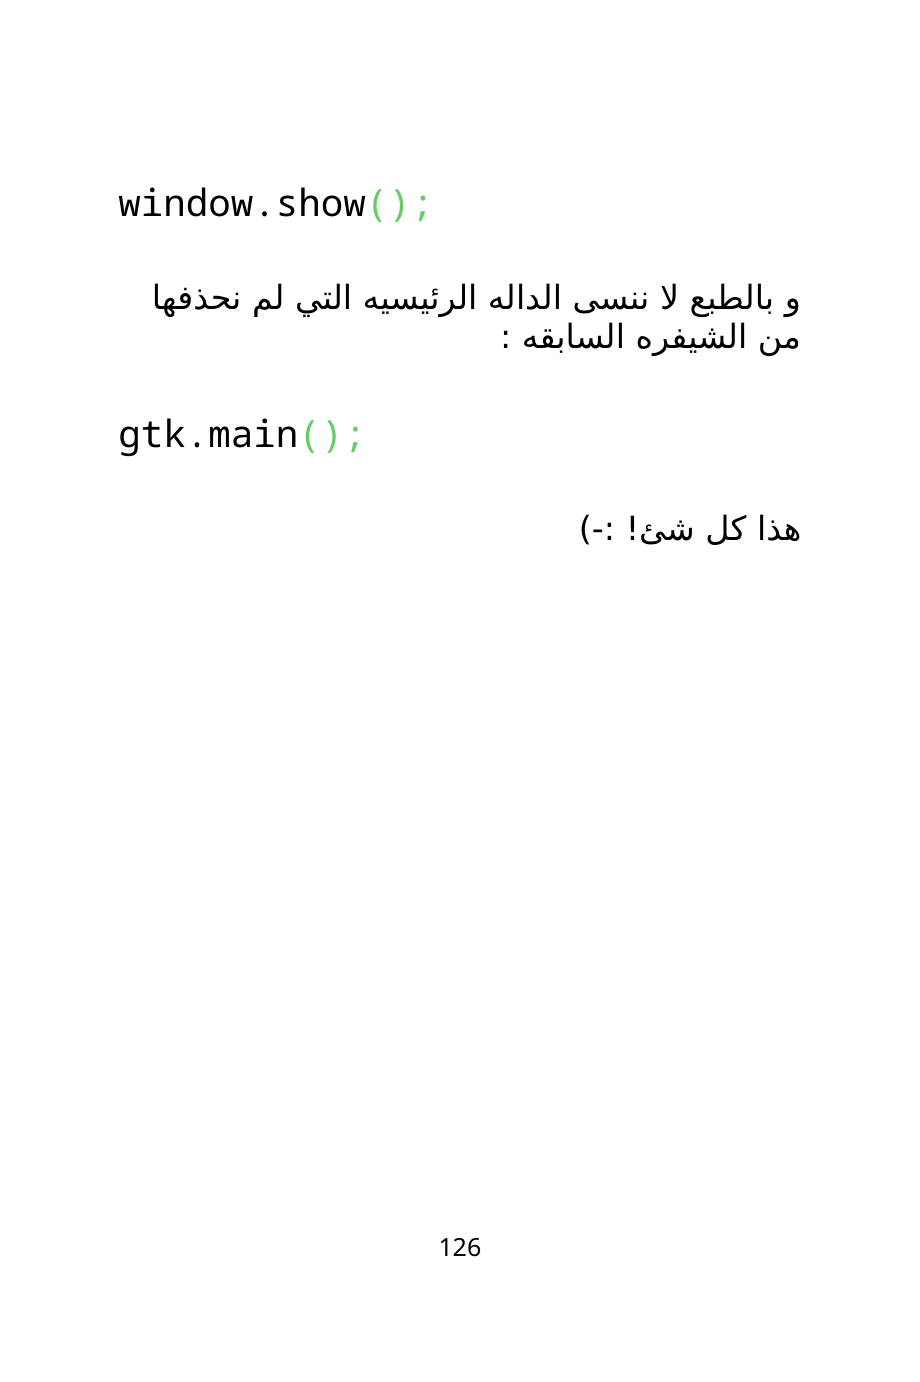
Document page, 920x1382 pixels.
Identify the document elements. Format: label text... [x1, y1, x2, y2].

text و بالطبع لا ننسى الداله الرئيسيه التي لم نحذفها من الشيفره السابقه : [118, 278, 801, 356]
text window.show(); [118, 176, 801, 227]
text هذا كل شئ! :-) [118, 509, 801, 548]
text gtk.main(); [118, 407, 801, 458]
